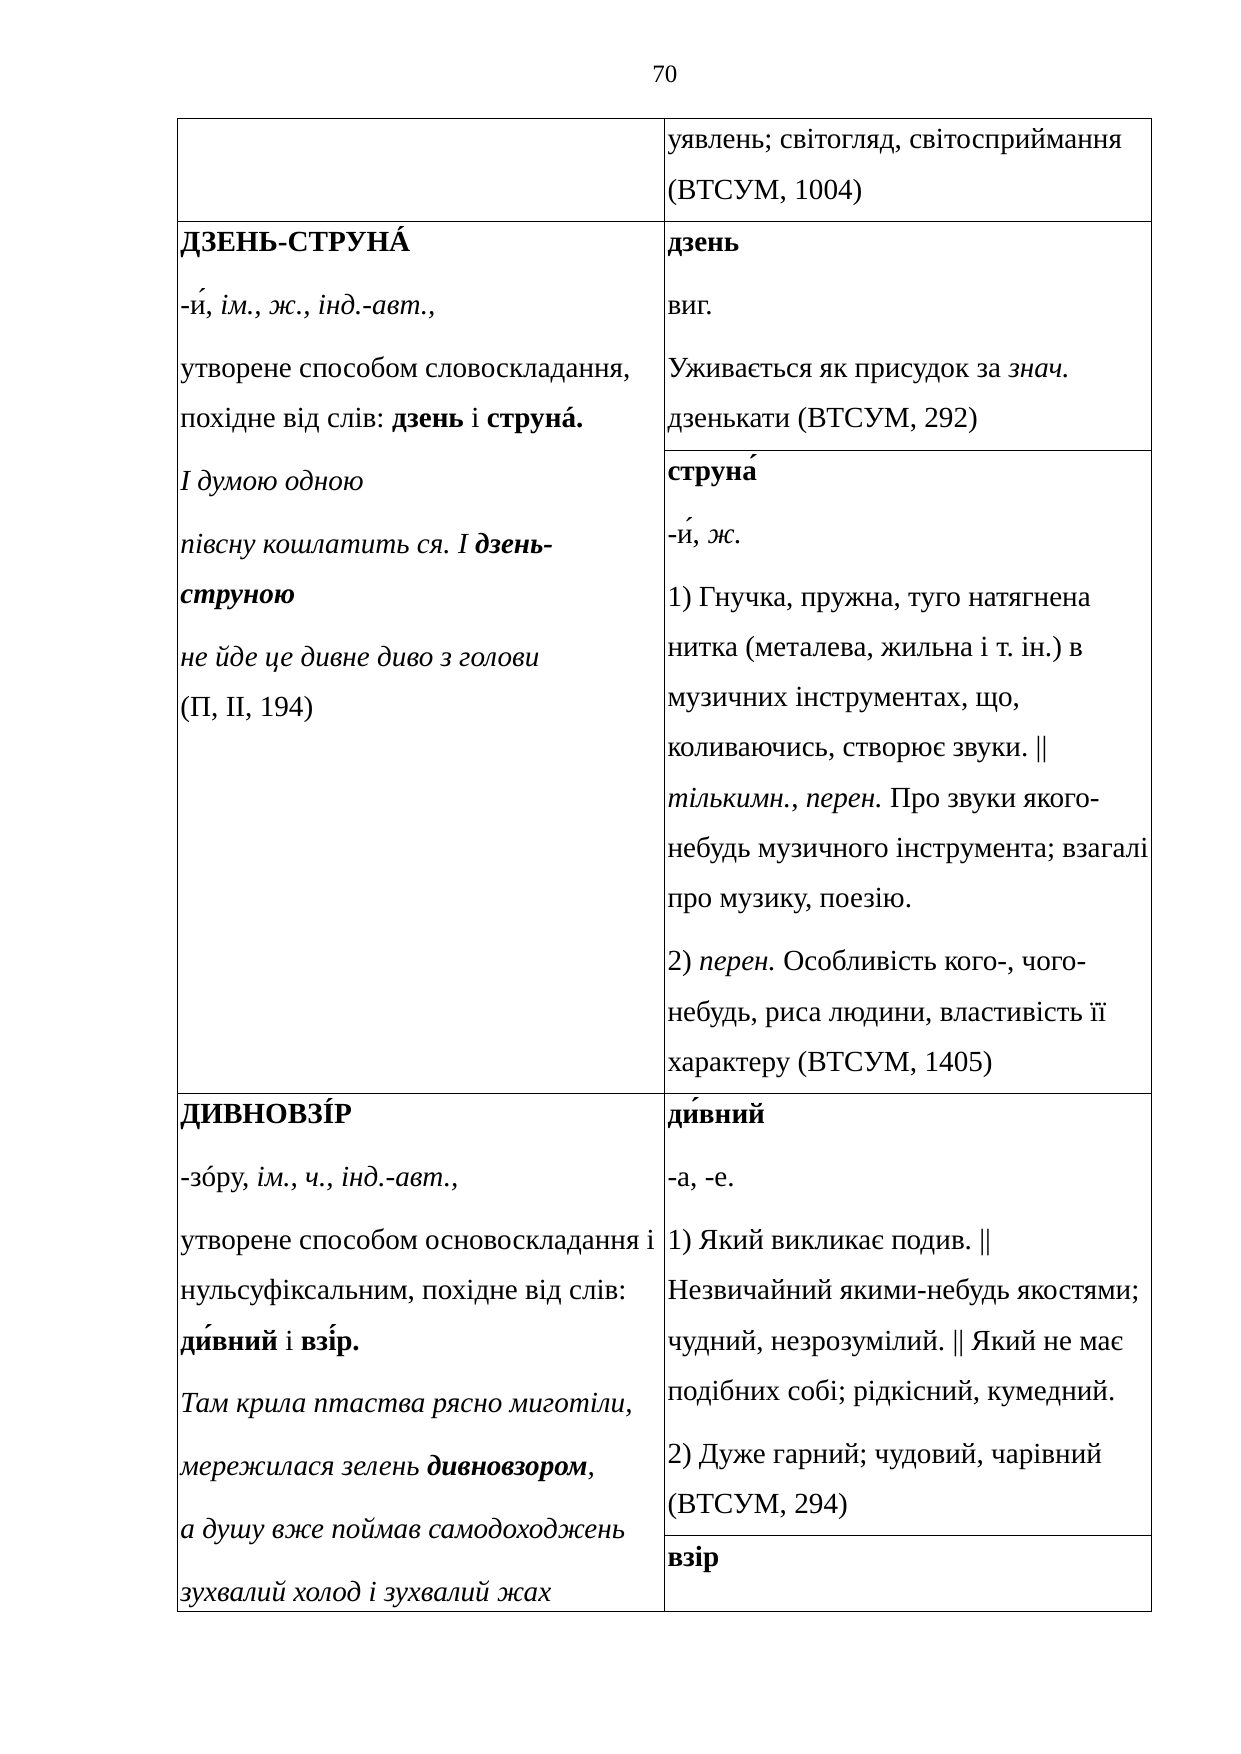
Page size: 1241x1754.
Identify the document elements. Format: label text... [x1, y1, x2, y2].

table_cell ДИВНОВЗÍР -зóру, ім., ч., інд.-авт., утворене способом основоскладання і нульсуфіксальним, похідне від слів: ди́вний і взі́р. Там крила птаства рясно миготіли, мережилася зелень дивновзором, а душу вже поймав самодоходжень зухвалий холод і зухвалий жах [178, 1094, 664, 1611]
table_cell ди́вний -а, -е. 1) Який викликає подив. || Незвичайний якими-небудь якостями; чудний, незрозумілий. || Який не має подібних собі; рідкісний, кумедний. 2) Дуже гарний; чудовий, чарівний (ВТСУМ, 294) [665, 1094, 1151, 1535]
table_cell взір [665, 1536, 1151, 1611]
table_cell уявлень; світогляд, світосприймання (ВТСУМ, 1004) [665, 119, 1151, 221]
table_cell [178, 119, 664, 221]
table_cell ДЗЕНЬ-СТРУНÁ -и́, ім., ж., інд.-авт., утворене способом словоскладання, похідне від слів: дзень і струнá. І думою одною півсну кошлатить ся. І дзень-струною не йде це дивне диво з голови (П, ІІ, 194) [178, 222, 664, 1093]
table_cell струна́ -и́, ж. 1) Гнучка, пружна, туго натягнена нитка (металева, жильна і т. ін.) в музичних інструментах, що, коливаючись, створює звуки. || тількимн., перен. Про звуки якого-небудь музичного інструмента; взагалі про музику, поезію. 2) перен. Особливість кого-, чого-небудь, риса людини, властивість її характеру (ВТСУМ, 1405) [665, 451, 1151, 1093]
table_cell дзень виг. Уживається як присудок за знач. дзенькати (ВТСУМ, 292) [665, 222, 1151, 449]
